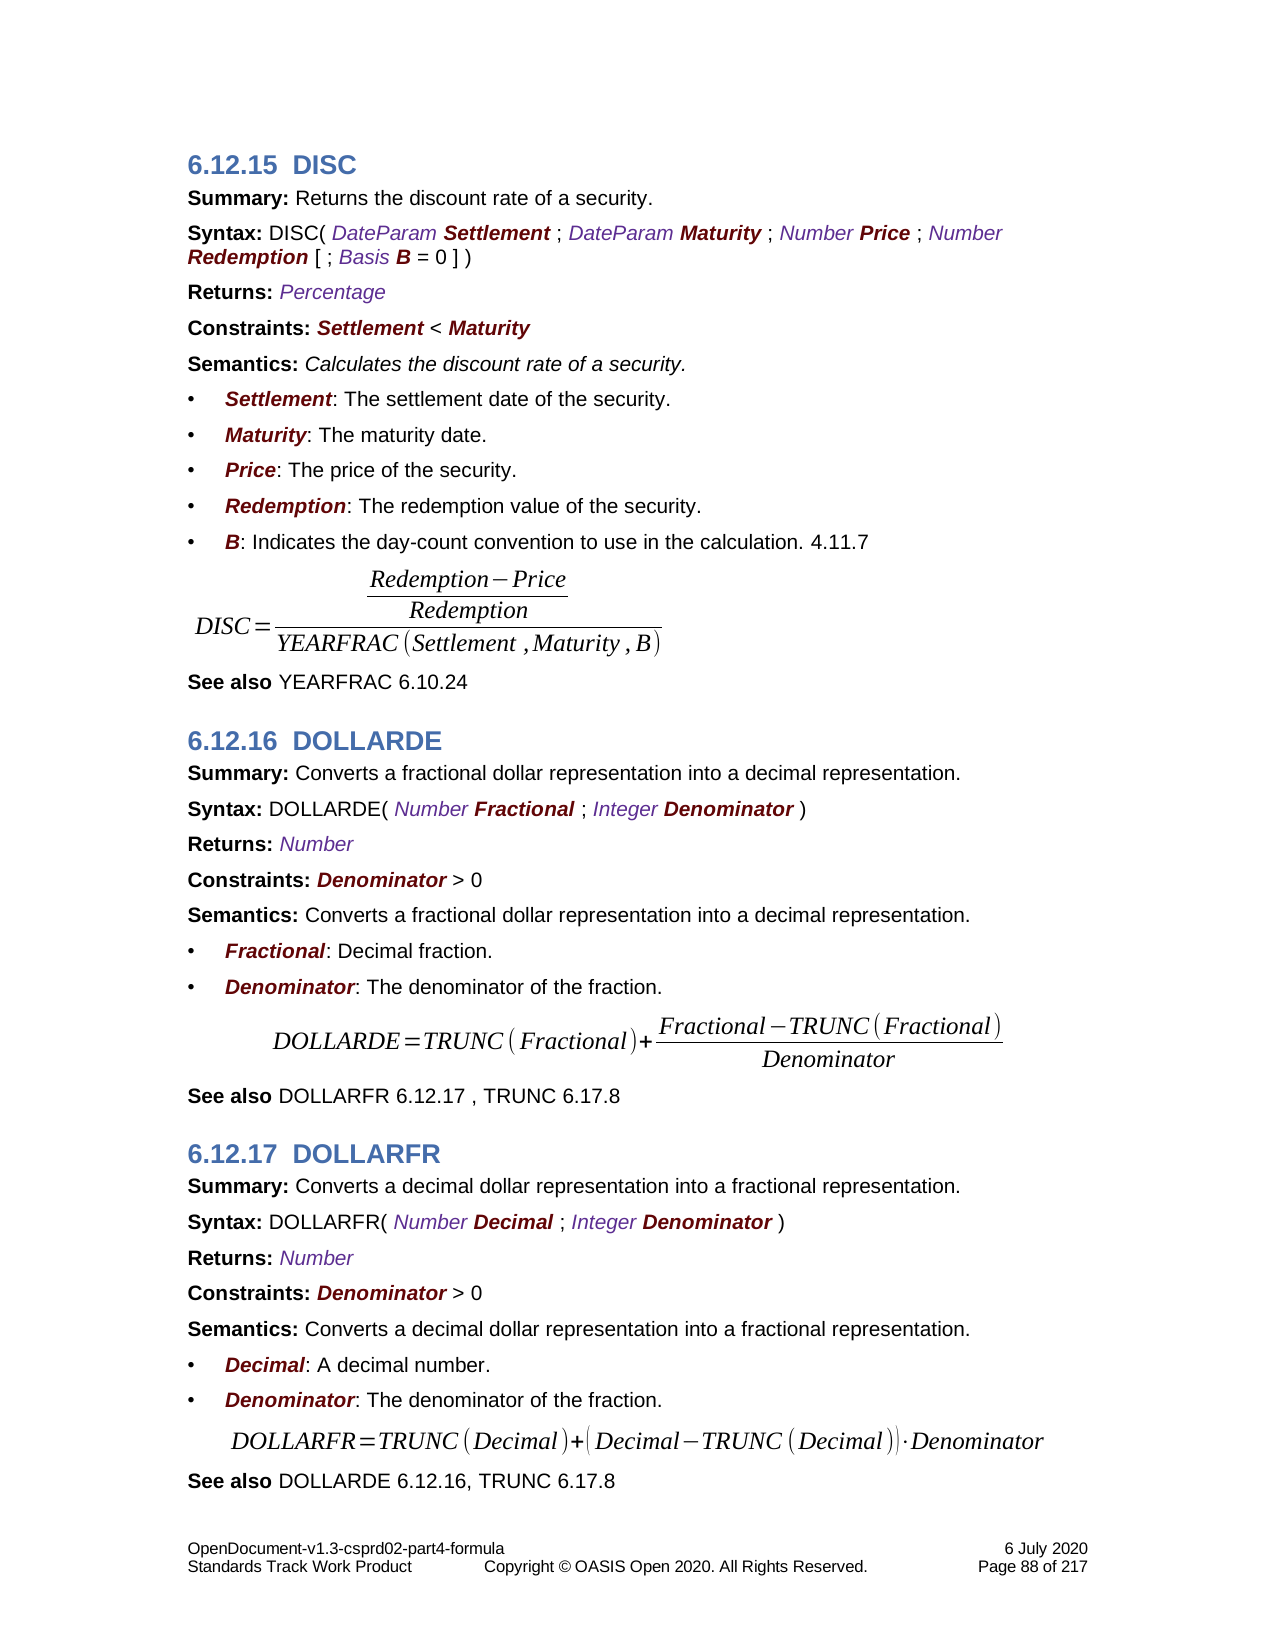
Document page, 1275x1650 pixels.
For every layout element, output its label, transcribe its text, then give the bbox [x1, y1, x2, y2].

text Syntax: DISC( DateParam Settlement ; DateParam Maturity ; Number Price ; Number Redemption [ ; Basis B = 0 ] ) [187, 222, 1088, 269]
list Denominator: The denominator of the fraction. [187, 975, 1088, 999]
list B: Indicates the day-count convention to use in the calculation. 4.11.7 [187, 530, 1088, 554]
list Settlement: The settlement date of the security. [187, 388, 1088, 411]
list Maturity: The maturity date. [187, 423, 1088, 447]
text Constraints: Denominator > 0 [187, 868, 1088, 892]
text See also DOLLARFR 6.12.17 , TRUNC 6.17.8 [187, 1084, 1088, 1108]
subtitle DOLLARDE [187, 725, 1088, 755]
subtitle DISC [187, 150, 1088, 180]
text Returns: Number [187, 833, 1088, 856]
text Syntax: DOLLARDE( Number Fractional ; Integer Denominator ) [187, 797, 1088, 821]
text Constraints: Settlement < Maturity [187, 316, 1088, 340]
list Price: The price of the security. [187, 459, 1088, 482]
text Semantics: Converts a fractional dollar representation into a decimal representation. [187, 904, 1088, 927]
text Summary: Converts a fractional dollar representation into a decimal representation. [187, 761, 1088, 785]
text Summary: Converts a decimal dollar representation into a fractional representation. [187, 1175, 1088, 1198]
list Fractional: Decimal fraction. [187, 939, 1088, 963]
list Denominator: The denominator of the fraction. [187, 1389, 1088, 1412]
subtitle DOLLARFR [187, 1139, 1088, 1169]
text Semantics: Converts a decimal dollar representation into a fractional representation. [187, 1317, 1088, 1341]
list Decimal: A decimal number. [187, 1353, 1088, 1377]
text See also DOLLARDE 6.12.16, TRUNC 6.17.8 [187, 1470, 1088, 1493]
text Summary: Returns the discount rate of a security. [187, 186, 1088, 209]
text Constraints: Denominator > 0 [187, 1282, 1088, 1305]
text Semantics: Calculates the discount rate of a security. [187, 352, 1088, 376]
text See also YEARFRAC 6.10.24 [187, 671, 1088, 694]
text Returns: Percentage [187, 281, 1088, 304]
text Returns: Number [187, 1246, 1088, 1270]
text Syntax: DOLLARFR( Number Decimal ; Integer Denominator ) [187, 1211, 1088, 1234]
list Redemption: The redemption value of the security. [187, 494, 1088, 518]
